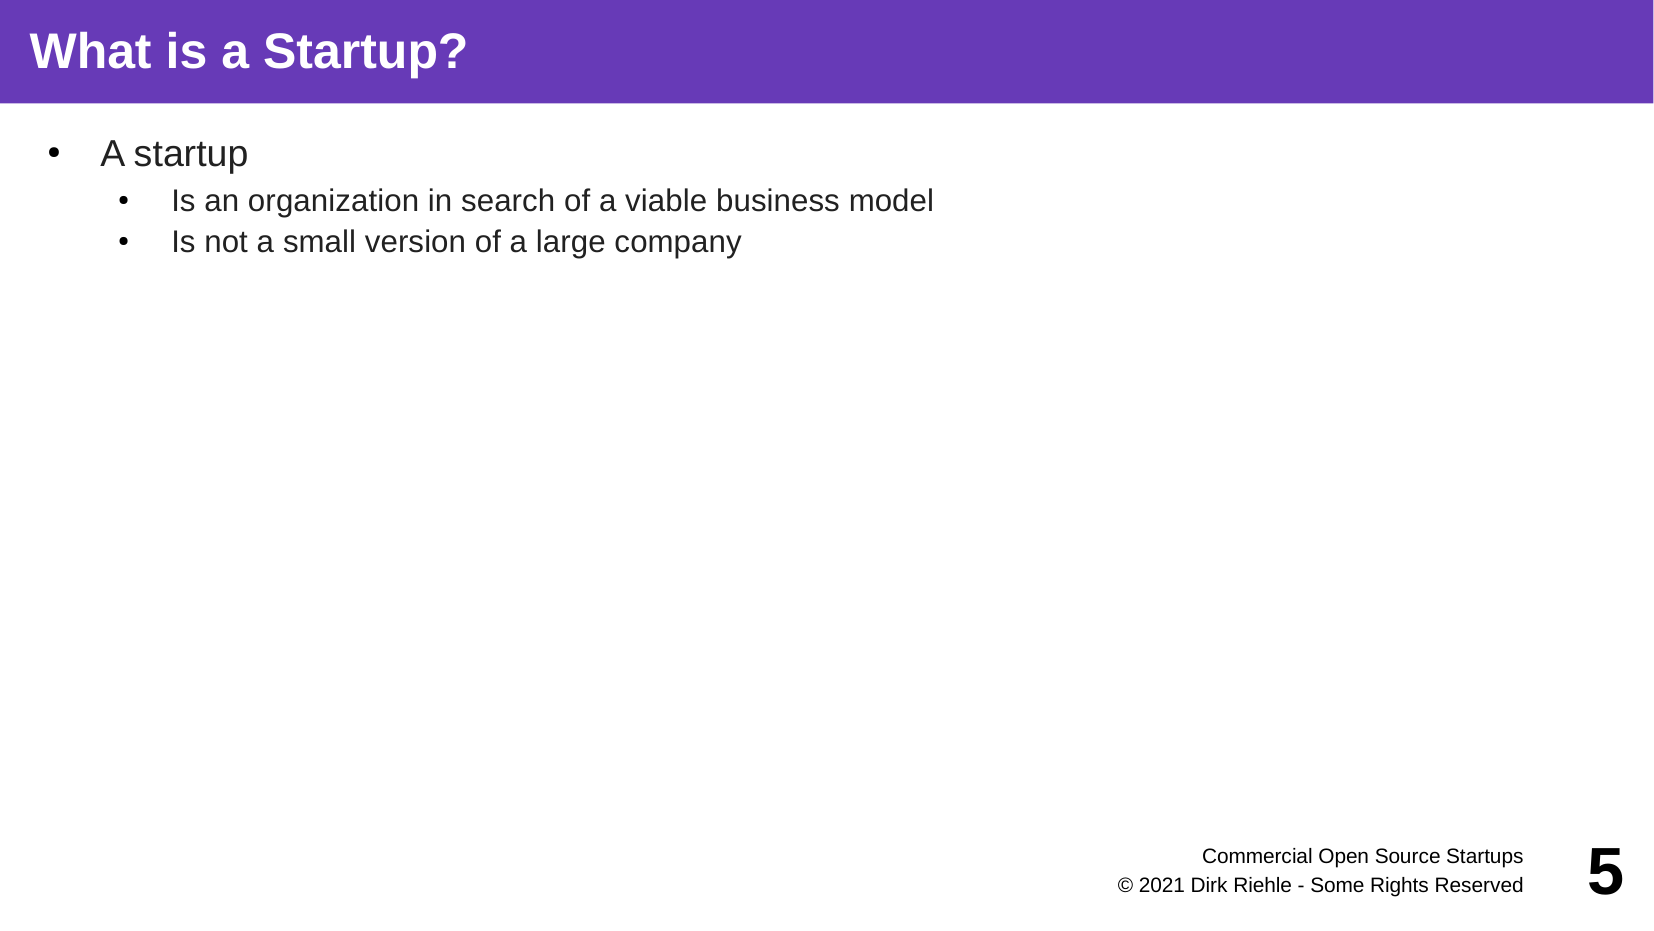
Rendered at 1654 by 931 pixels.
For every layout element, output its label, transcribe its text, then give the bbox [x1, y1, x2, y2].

list A startup Is an organization in search of a viable business model Is not a small version of a large company [29, 132, 1625, 813]
title What is a Startup? [0, 0, 1654, 104]
